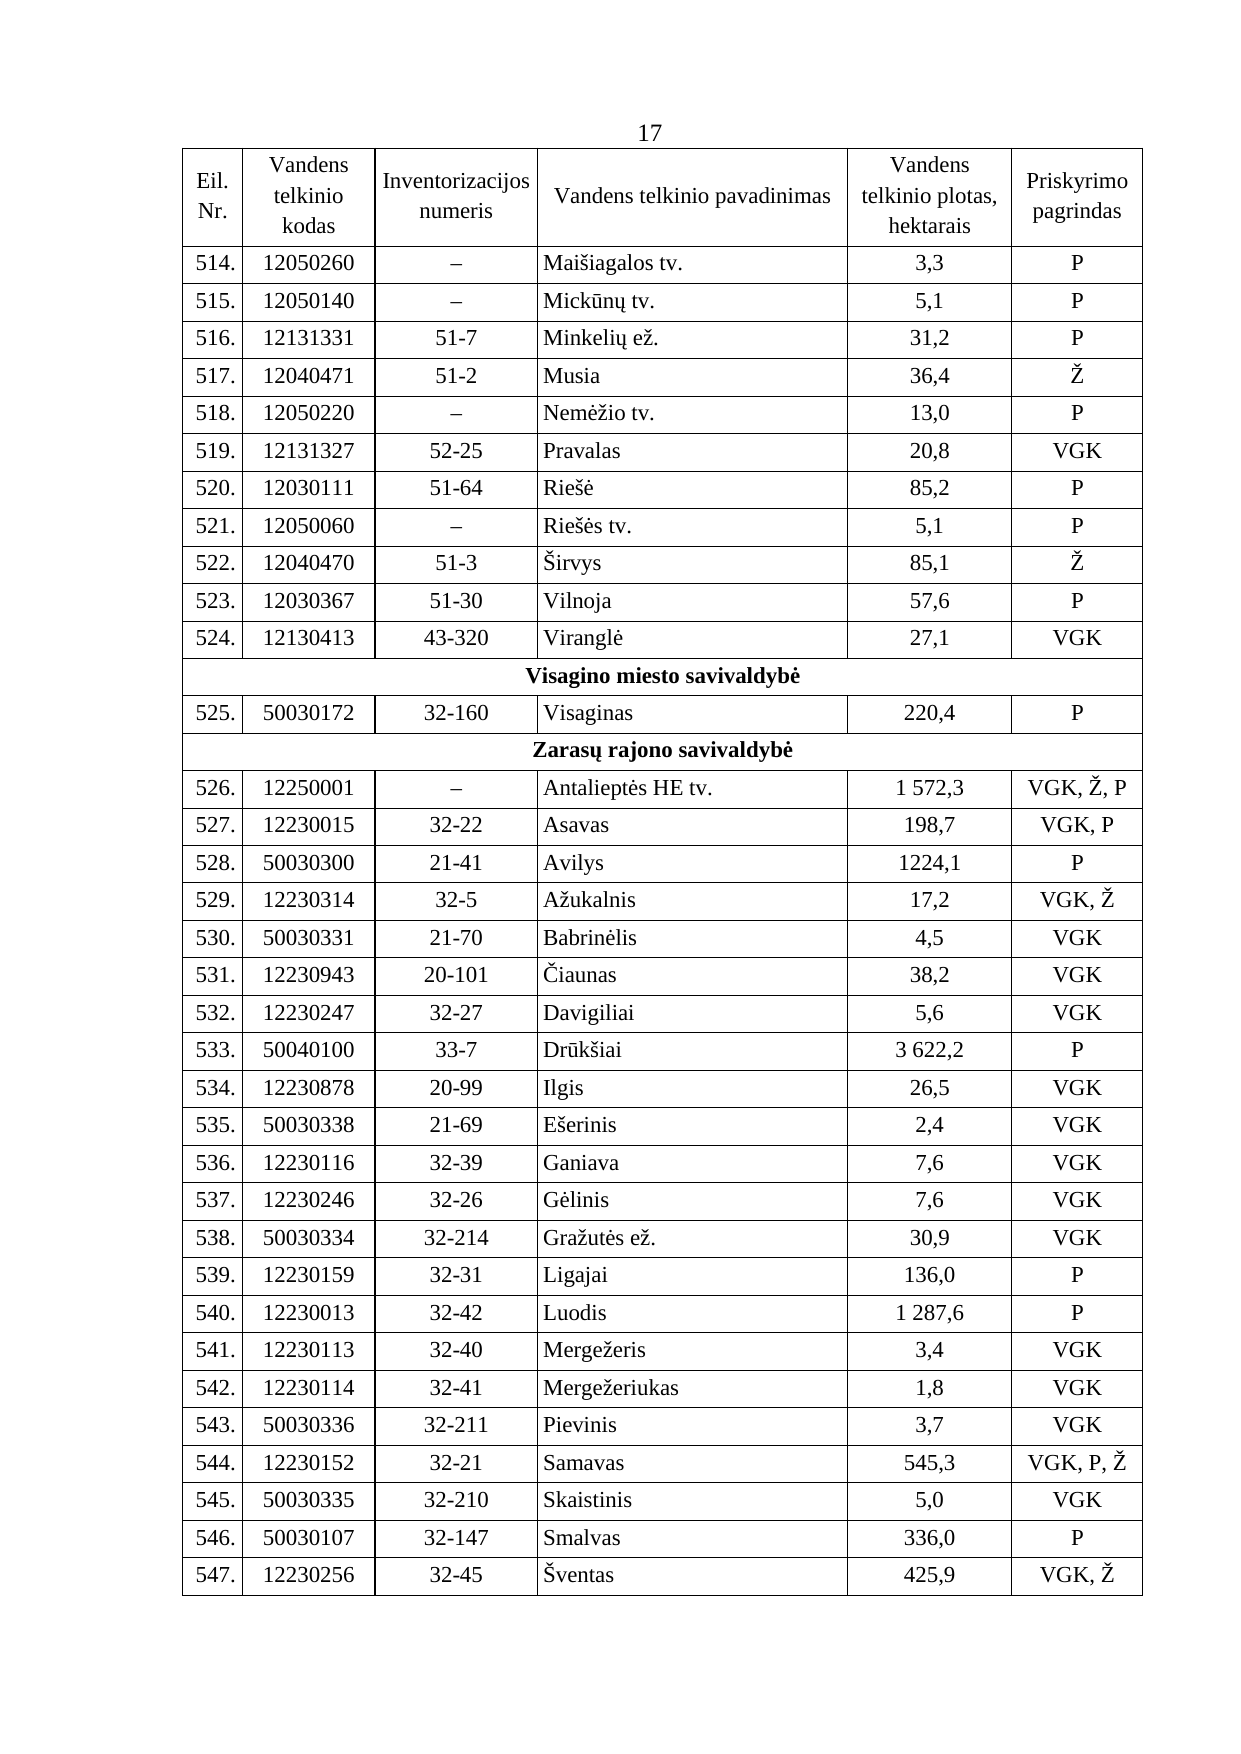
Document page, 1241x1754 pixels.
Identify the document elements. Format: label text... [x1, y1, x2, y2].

table_cell 12040471 [243, 359, 374, 396]
table_cell 32-147 [376, 1521, 537, 1557]
table_cell 31,2 [848, 322, 1011, 358]
table_cell 1,8 [848, 1371, 1011, 1407]
table_cell 1224,1 [848, 846, 1011, 882]
table_cell 50040100 [243, 1033, 374, 1070]
table_cell Ž [1012, 547, 1142, 583]
table_cell 542. [183, 1371, 242, 1407]
table_cell 12230943 [243, 958, 374, 995]
table_cell Vilnoja [538, 584, 847, 621]
table_cell Mickūnų tv. [538, 284, 847, 321]
table_cell 531. [183, 958, 242, 995]
table_cell 5,0 [848, 1483, 1011, 1520]
table_cell 51-30 [376, 584, 537, 621]
table_cell 3,3 [848, 247, 1011, 283]
table_cell Ilgis [538, 1071, 847, 1107]
table_cell 32-22 [376, 809, 537, 845]
table_cell 32-26 [376, 1183, 537, 1220]
table_cell 518. [183, 397, 242, 433]
table_cell Drūkšiai [538, 1033, 847, 1070]
table_cell 50030107 [243, 1521, 374, 1557]
table_cell 136,0 [848, 1258, 1011, 1295]
table_cell Širvys [538, 547, 847, 583]
table_cell 523. [183, 584, 242, 621]
table_cell 12130413 [243, 622, 374, 658]
table_cell 51-3 [376, 547, 537, 583]
table_cell VGK [1012, 921, 1142, 957]
table_cell 198,7 [848, 809, 1011, 845]
table_cell – [376, 397, 537, 433]
table_cell VGK, P [1012, 809, 1142, 845]
table_cell 12050220 [243, 397, 374, 433]
table_cell P [1012, 284, 1142, 321]
table_cell 33-7 [376, 1033, 537, 1070]
table_cell 12230152 [243, 1446, 374, 1482]
table_cell 5,6 [848, 996, 1011, 1032]
table_cell 3,7 [848, 1408, 1011, 1445]
table_cell Čiaunas [538, 958, 847, 995]
table_cell 12230015 [243, 809, 374, 845]
table_cell 32-40 [376, 1333, 537, 1370]
table_cell VGK, P, Ž [1012, 1446, 1142, 1482]
table_cell 514. [183, 247, 242, 283]
table_cell Gražutės ež. [538, 1221, 847, 1257]
table_cell Musia [538, 359, 847, 396]
table_cell 525. [183, 696, 242, 733]
table_cell VGK, Ž [1012, 1558, 1142, 1595]
table_cell Ž [1012, 359, 1142, 396]
table_cell 50030335 [243, 1483, 374, 1520]
table_cell Mergežeriukas [538, 1371, 847, 1407]
table_cell 2,4 [848, 1108, 1011, 1145]
table_cell 4,5 [848, 921, 1011, 957]
table_cell Nemėžio tv. [538, 397, 847, 433]
table_cell VGK, Ž [1012, 883, 1142, 920]
table_cell – [376, 247, 537, 283]
table_cell 545. [183, 1483, 242, 1520]
table_cell 527. [183, 809, 242, 845]
table_cell 32-214 [376, 1221, 537, 1257]
table_cell 12040470 [243, 547, 374, 583]
table_cell 32-5 [376, 883, 537, 920]
table_cell P [1012, 1296, 1142, 1332]
table_cell 534. [183, 1071, 242, 1107]
table_header Vandens telkinio plotas, hektarais [848, 149, 1011, 246]
table_cell – [376, 284, 537, 321]
table_cell VGK [1012, 1071, 1142, 1107]
table_cell 50030331 [243, 921, 374, 957]
table_cell 336,0 [848, 1521, 1011, 1557]
table_cell 27,1 [848, 622, 1011, 658]
table_cell 7,6 [848, 1146, 1011, 1182]
table_cell 7,6 [848, 1183, 1011, 1220]
table_cell 12050140 [243, 284, 374, 321]
table_cell 535. [183, 1108, 242, 1145]
table_cell P [1012, 584, 1142, 621]
table_cell VGK [1012, 1333, 1142, 1370]
table_cell 524. [183, 622, 242, 658]
table_cell 12030111 [243, 472, 374, 508]
table_cell 3,4 [848, 1333, 1011, 1370]
table_cell 85,2 [848, 472, 1011, 508]
table_cell 546. [183, 1521, 242, 1557]
table_cell 30,9 [848, 1221, 1011, 1257]
table_cell 1 572,3 [848, 771, 1011, 808]
table_header Vandens telkinio kodas [243, 149, 374, 246]
table_cell 32-31 [376, 1258, 537, 1295]
table_cell Samavas [538, 1446, 847, 1482]
table_cell 32-21 [376, 1446, 537, 1482]
table_cell VGK [1012, 958, 1142, 995]
table_cell 5,1 [848, 509, 1011, 546]
table_cell 20,8 [848, 434, 1011, 471]
table_cell P [1012, 509, 1142, 546]
table_cell 529. [183, 883, 242, 920]
table_cell 50030300 [243, 846, 374, 882]
table_cell 5,1 [848, 284, 1011, 321]
table_cell 12250001 [243, 771, 374, 808]
table_header Vandens telkinio pavadinimas [538, 149, 847, 246]
table_cell Babrinėlis [538, 921, 847, 957]
table_cell 12230159 [243, 1258, 374, 1295]
table_cell 12230013 [243, 1296, 374, 1332]
table_cell P [1012, 397, 1142, 433]
table_cell 32-160 [376, 696, 537, 733]
table_cell VGK [1012, 1108, 1142, 1145]
table_cell Antalieptės HE tv. [538, 771, 847, 808]
table_cell 528. [183, 846, 242, 882]
table_cell 20-101 [376, 958, 537, 995]
table_cell 12050260 [243, 247, 374, 283]
table_cell VGK [1012, 1183, 1142, 1220]
table_cell Luodis [538, 1296, 847, 1332]
table_cell 20-99 [376, 1071, 537, 1107]
table_cell Ganiava [538, 1146, 847, 1182]
table_cell 533. [183, 1033, 242, 1070]
table_cell 522. [183, 547, 242, 583]
table_cell 521. [183, 509, 242, 546]
table_header Eil. Nr. [183, 149, 242, 246]
table_cell 85,1 [848, 547, 1011, 583]
table_cell 530. [183, 921, 242, 957]
table_cell Pravalas [538, 434, 847, 471]
table_cell 21-69 [376, 1108, 537, 1145]
table_cell Visaginas [538, 696, 847, 733]
table_cell Maišiagalos tv. [538, 247, 847, 283]
table_cell 519. [183, 434, 242, 471]
table_cell Gėlinis [538, 1183, 847, 1220]
table_cell P [1012, 322, 1142, 358]
table_cell 32-45 [376, 1558, 537, 1595]
table_cell Pievinis [538, 1408, 847, 1445]
table_cell 541. [183, 1333, 242, 1370]
table_cell 425,9 [848, 1558, 1011, 1595]
table_cell VGK [1012, 1408, 1142, 1445]
table_cell 32-39 [376, 1146, 537, 1182]
table_cell Zarasų rajono savivaldybė [183, 734, 1142, 770]
table_cell 51-7 [376, 322, 537, 358]
table_cell 539. [183, 1258, 242, 1295]
table_cell Riešė [538, 472, 847, 508]
table_cell 32-41 [376, 1371, 537, 1407]
table_cell 540. [183, 1296, 242, 1332]
table_cell 526. [183, 771, 242, 808]
table_cell 51-64 [376, 472, 537, 508]
table_cell 517. [183, 359, 242, 396]
table_cell 12131331 [243, 322, 374, 358]
table_cell Asavas [538, 809, 847, 845]
table_cell Minkelių ež. [538, 322, 847, 358]
table_cell P [1012, 472, 1142, 508]
table_cell VGK [1012, 996, 1142, 1032]
table_cell P [1012, 696, 1142, 733]
table_cell 32-42 [376, 1296, 537, 1332]
table_cell Visagino miesto savivaldybė [183, 659, 1142, 695]
table_cell P [1012, 1521, 1142, 1557]
table_cell 12050060 [243, 509, 374, 546]
table_cell 26,5 [848, 1071, 1011, 1107]
table_cell 32-27 [376, 996, 537, 1032]
table_cell Mergežeris [538, 1333, 847, 1370]
table_cell Ažukalnis [538, 883, 847, 920]
table_cell 12230247 [243, 996, 374, 1032]
table_cell P [1012, 247, 1142, 283]
table_cell 220,4 [848, 696, 1011, 733]
table_cell Smalvas [538, 1521, 847, 1557]
table_header Priskyrimo pagrindas [1012, 149, 1142, 246]
table_cell 545,3 [848, 1446, 1011, 1482]
table_cell 12230256 [243, 1558, 374, 1595]
table_cell 51-2 [376, 359, 537, 396]
table_cell – [376, 771, 537, 808]
table_cell 32-210 [376, 1483, 537, 1520]
table_cell 57,6 [848, 584, 1011, 621]
table_cell Ešerinis [538, 1108, 847, 1145]
table_cell 1 287,6 [848, 1296, 1011, 1332]
table_cell 547. [183, 1558, 242, 1595]
table_cell 52-25 [376, 434, 537, 471]
table_cell 516. [183, 322, 242, 358]
table_cell P [1012, 846, 1142, 882]
table_cell 3 622,2 [848, 1033, 1011, 1070]
table_cell Viranglė [538, 622, 847, 658]
table_cell – [376, 509, 537, 546]
table_cell 12131327 [243, 434, 374, 471]
table_cell 536. [183, 1146, 242, 1182]
table_cell VGK [1012, 1146, 1142, 1182]
table_cell 50030172 [243, 696, 374, 733]
table_cell 12230314 [243, 883, 374, 920]
table_cell Skaistinis [538, 1483, 847, 1520]
table_cell Ligajai [538, 1258, 847, 1295]
table_cell P [1012, 1258, 1142, 1295]
table_cell VGK [1012, 1483, 1142, 1520]
table_cell 538. [183, 1221, 242, 1257]
table_cell VGK, Ž, P [1012, 771, 1142, 808]
table_cell 12030367 [243, 584, 374, 621]
table_cell 38,2 [848, 958, 1011, 995]
table_cell 43-320 [376, 622, 537, 658]
table_cell VGK [1012, 434, 1142, 471]
table_cell 50030336 [243, 1408, 374, 1445]
table_cell Davigiliai [538, 996, 847, 1032]
table_cell 12230114 [243, 1371, 374, 1407]
table_cell 544. [183, 1446, 242, 1482]
table_cell Šventas [538, 1558, 847, 1595]
table_cell 12230113 [243, 1333, 374, 1370]
table_cell 36,4 [848, 359, 1011, 396]
table_cell 12230878 [243, 1071, 374, 1107]
table_cell 12230246 [243, 1183, 374, 1220]
table_cell 21-70 [376, 921, 537, 957]
table_cell VGK [1012, 1221, 1142, 1257]
table_cell 515. [183, 284, 242, 321]
table_cell P [1012, 1033, 1142, 1070]
table_cell 12230116 [243, 1146, 374, 1182]
table_cell Avilys [538, 846, 847, 882]
table_cell Riešės tv. [538, 509, 847, 546]
table_cell VGK [1012, 622, 1142, 658]
table_cell 21-41 [376, 846, 537, 882]
table_cell 13,0 [848, 397, 1011, 433]
table_cell 537. [183, 1183, 242, 1220]
table_header Inventorizacijos numeris [376, 149, 537, 246]
table_cell 520. [183, 472, 242, 508]
table_cell 17,2 [848, 883, 1011, 920]
table_cell 50030334 [243, 1221, 374, 1257]
table_cell 50030338 [243, 1108, 374, 1145]
table_cell 32-211 [376, 1408, 537, 1445]
table_cell VGK [1012, 1371, 1142, 1407]
table_cell 543. [183, 1408, 242, 1445]
table_cell 532. [183, 996, 242, 1032]
